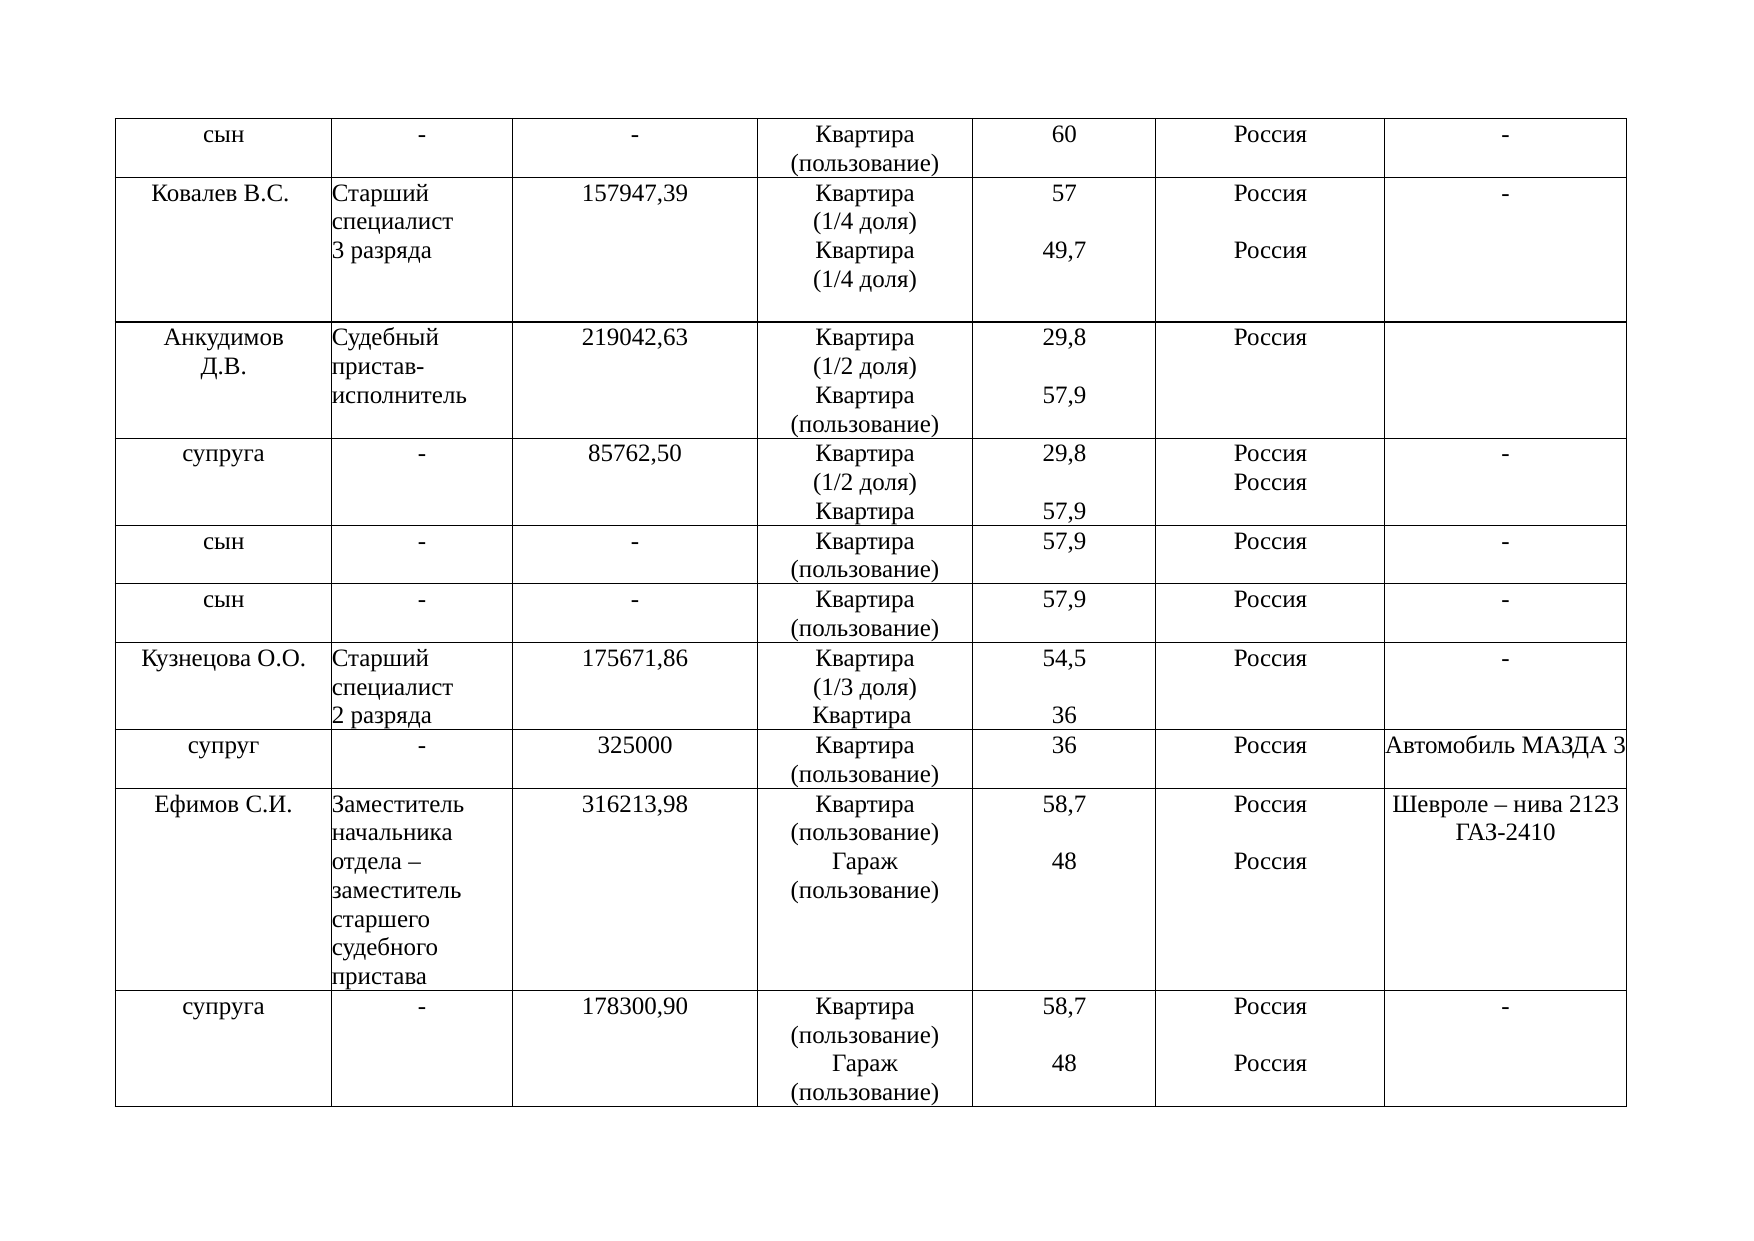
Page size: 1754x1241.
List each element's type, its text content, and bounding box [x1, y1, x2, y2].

table_cell - [332, 526, 512, 583]
table_cell - [332, 119, 512, 177]
table_cell Квартира (1/2 доля) Квартира [758, 439, 972, 525]
table_cell Судебный пристав-исполнитель [332, 323, 512, 437]
table_cell 57,9 [973, 584, 1155, 642]
table_cell 85762,50 [513, 439, 757, 525]
table_cell Квартира (пользование) [758, 584, 972, 642]
table_cell Квартира (пользование) [758, 119, 972, 177]
table_cell [1627, 990, 1634, 1106]
table_cell 58,7 48 [973, 991, 1155, 1106]
table_cell 36 [973, 730, 1155, 788]
table_cell 58,7 48 [973, 789, 1155, 990]
table_cell Шевроле – нива 2123 ГАЗ-2410 [1385, 789, 1626, 990]
table_cell 325000 [513, 730, 757, 788]
table_cell 57 49,7 [973, 178, 1155, 321]
table_cell [1627, 525, 1634, 583]
table_cell - [1385, 991, 1626, 1106]
table_cell 157947,39 [513, 178, 757, 321]
table_cell супруга [116, 439, 331, 525]
table_cell - [513, 584, 757, 642]
table_cell сын [116, 119, 331, 177]
table_cell [1627, 583, 1634, 642]
table_cell - [1385, 526, 1626, 583]
table_cell Ефимов С.И. [116, 789, 331, 990]
table_cell [1627, 321, 1634, 437]
table_cell [1627, 118, 1634, 177]
table_cell - [1385, 584, 1626, 642]
table_cell Старший специалист 3 разряда [332, 178, 512, 321]
table_cell 29,8 57,9 [973, 323, 1155, 437]
table_cell супруг [116, 730, 331, 788]
table_cell сын [116, 526, 331, 583]
table_cell Квартира (1/3 доля) Квартира [758, 643, 972, 729]
table_cell 219042,63 [513, 323, 757, 437]
table_cell 60 [973, 119, 1155, 177]
table_cell Россия [1156, 119, 1384, 177]
table_cell Квартира (пользование) Гараж (пользование) [758, 991, 972, 1106]
table_cell Россия [1156, 526, 1384, 583]
table_cell Квартира (пользование) Гараж (пользование) [758, 789, 972, 990]
table_cell Заместитель начальника отдела – заместитель старшего судебного пристава [332, 789, 512, 990]
table_cell Автомобиль МАЗДА 3 [1385, 730, 1626, 788]
table_cell - [1385, 643, 1626, 729]
table_cell - [332, 730, 512, 788]
table_cell Россия Россия [1156, 991, 1384, 1106]
table_cell Россия Россия [1156, 439, 1384, 525]
table_cell [1385, 323, 1626, 437]
table_cell - [513, 119, 757, 177]
table_cell [1627, 642, 1634, 729]
table_cell [1627, 729, 1634, 788]
table_cell [1627, 177, 1634, 321]
table_cell Анкудимов Д.В. [116, 323, 331, 437]
table_cell Россия [1156, 730, 1384, 788]
table_cell 175671,86 [513, 643, 757, 729]
table_cell 178300,90 [513, 991, 757, 1106]
table_cell 57,9 [973, 526, 1155, 583]
table_cell - [332, 439, 512, 525]
table_cell Квартира (пользование) [758, 730, 972, 788]
table_cell - [1385, 178, 1626, 321]
table_cell сын [116, 584, 331, 642]
table_cell Россия Россия [1156, 789, 1384, 990]
table_cell супруга [116, 991, 331, 1106]
table_cell [1627, 788, 1634, 990]
table_cell [1627, 438, 1634, 525]
table_cell Квартира (1/4 доля) Квартира (1/4 доля) [758, 178, 972, 321]
table_cell Квартира (пользование) [758, 526, 972, 583]
table_cell Старший специалист 2 разряда [332, 643, 512, 729]
table_cell 54,5 36 [973, 643, 1155, 729]
table_cell - [1385, 439, 1626, 525]
table_cell Кузнецова О.О. [116, 643, 331, 729]
table_cell - [332, 991, 512, 1106]
table_cell Ковалев В.С. [116, 178, 331, 321]
table_cell - [1385, 119, 1626, 177]
table_cell 29,8 57,9 [973, 439, 1155, 525]
table_cell 316213,98 [513, 789, 757, 990]
table_cell Квартира (1/2 доля) Квартира (пользование) [758, 323, 972, 437]
table_cell - [332, 584, 512, 642]
table_cell Россия [1156, 584, 1384, 642]
table_cell Россия [1156, 323, 1384, 437]
table_cell - [513, 526, 757, 583]
table_cell Россия Россия [1156, 178, 1384, 321]
table_cell Россия [1156, 643, 1384, 729]
